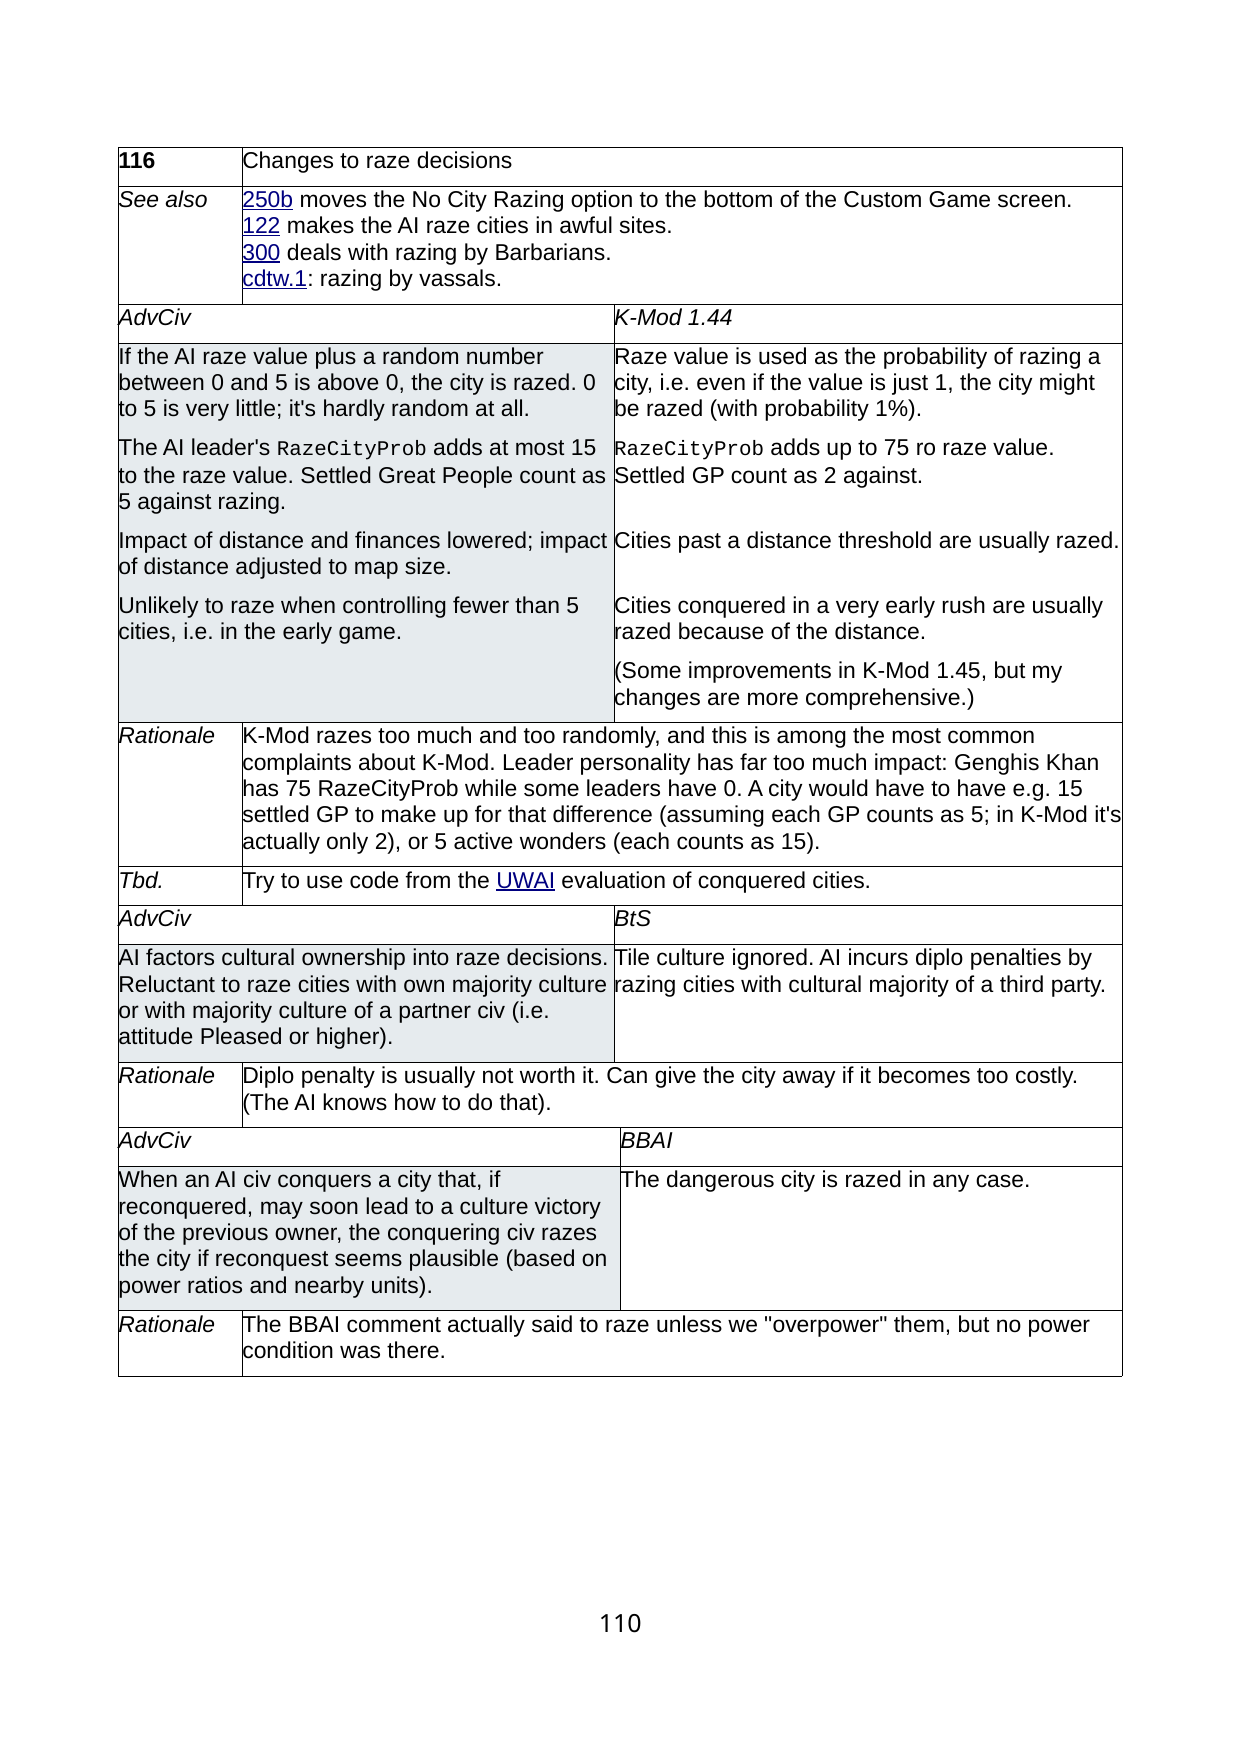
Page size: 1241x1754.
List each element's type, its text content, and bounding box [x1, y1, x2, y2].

table_cell BtS [615, 906, 1122, 944]
table_cell The dangerous city is razed in any case. [621, 1167, 1122, 1310]
table_cell See also [119, 187, 242, 304]
table_cell Diplo penalty is usually not worth it. Can give the city away if it becomes too costly. (The AI knows how to do that). [243, 1063, 1122, 1127]
table_cell AdvCiv [119, 906, 614, 944]
table_header Changes to raze decisions [243, 148, 1122, 186]
table_cell Rationale [119, 1311, 242, 1376]
table_cell 250b moves the No City Razing option to the bottom of the Custom Game screen. 122 makes the AI raze cities in awful sites. 300 deals with razing by Barbarians. cdtw.1: razing by vassals. [243, 187, 1122, 304]
table_cell AdvCiv [119, 305, 614, 342]
table_cell Rationale [119, 723, 242, 866]
table_cell K-Mod 1.44 [615, 305, 1122, 342]
table_cell K-Mod razes too much and too randomly, and this is among the most common complaints about K-Mod. Leader personality has far too much impact: Genghis Khan has 75 RazeCityProb while some leaders have 0. A city would have to have e.g. 15 settled GP to make up for that difference (assuming each GP counts as 5; in K-Mod it's actually only 2), or 5 active wonders (each counts as 15). [243, 723, 1122, 866]
table_cell Tbd. [119, 867, 242, 905]
table_cell Raze value is used as the probability of razing a city, i.e. even if the value is just 1, the city might be razed (with probability 1%). RazeCityProb adds up to 75 ro raze value. Settled GP count as 2 against. Cities past a distance threshold are usually razed. Cities conquered in a very early rush are usually razed because of the distance. (Some improvements in K-Mod 1.45, but my changes are more comprehensive.) [615, 344, 1122, 722]
table_cell If the AI raze value plus a random number between 0 and 5 is above 0, the city is razed. 0 to 5 is very little; it's hardly random at all. The AI leader's RazeCityProb adds at most 15 to the raze value. Settled Great People count as 5 against razing. Impact of distance and finances lowered; impact of distance adjusted to map size. Unlikely to raze when controlling fewer than 5 cities, i.e. in the early game. [119, 344, 614, 722]
table_header 116 [119, 148, 242, 186]
table_cell BBAI [621, 1128, 1122, 1166]
table_cell Rationale [119, 1063, 242, 1127]
table_cell When an AI civ conquers a city that, if reconquered, may soon lead to a culture victory of the previous owner, the conquering civ razes the city if reconquest seems plausible (based on power ratios and nearby units). [119, 1167, 620, 1310]
table_cell Tile culture ignored. AI incurs diplo penalties by razing cities with cultural majority of a third party. [615, 945, 1122, 1062]
table_cell AdvCiv [119, 1128, 620, 1166]
table_cell The BBAI comment actually said to raze unless we "overpower" them, but no power condition was there. [243, 1311, 1122, 1376]
table_cell Try to use code from the UWAI evaluation of conquered cities. [243, 867, 1122, 905]
table_cell AI factors cultural ownership into raze decisions. Reluctant to raze cities with own majority culture or with majority culture of a partner civ (i.e. attitude Pleased or higher). [119, 945, 614, 1062]
